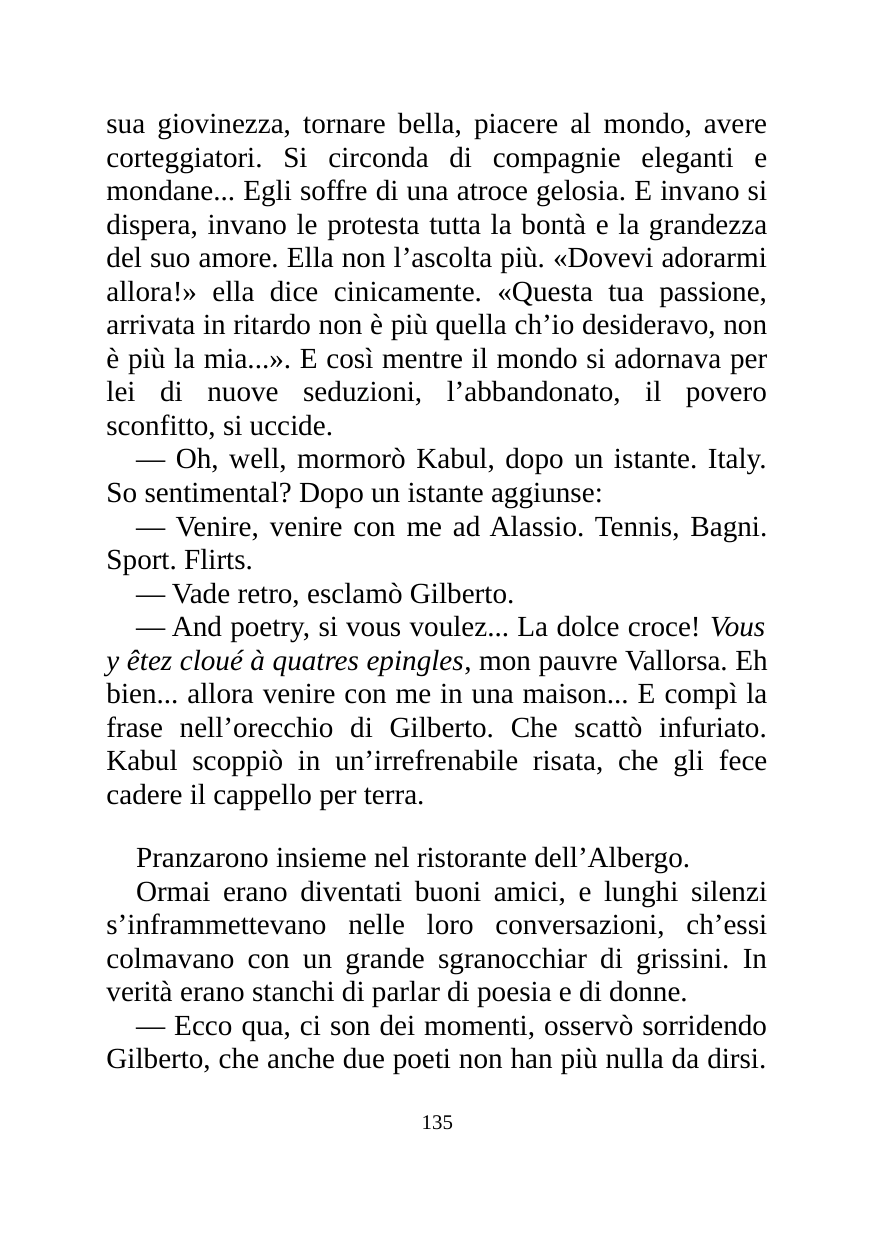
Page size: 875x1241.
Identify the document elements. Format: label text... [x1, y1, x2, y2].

text Pranzarono insieme nel ristorante dell’Albergo. [106, 840, 768, 874]
text — Venire, venire con me ad Alassio. Tennis, Bagni. Sport. Flirts. [106, 509, 768, 576]
text — And poetry, si vous voulez... La dolce croce! Vous y êtez cloué à quatres epingles, mon pauvre Vallorsa. Eh bien... allora venire con me in una maison... E compì la frase nell’orecchio di Gilberto. Che scattò infuriato. Kabul scoppiò in un’irrefrenabile risata, che gli fece cadere il cappello per terra. [106, 609, 768, 811]
text — Oh, well, mormorò Kabul, dopo un istante. Italy. So sentimental? Dopo un istante aggiunse: [106, 442, 768, 509]
text sua giovinezza, tornare bella, piacere al mondo, avere corteggiatori. Si circonda di compagnie eleganti e mondane... Egli soffre di una atroce gelosia. E invano si dispera, invano le protesta tutta la bontà e la grandezza del suo amore. Ella non l’ascolta più. «Dovevi adorarmi allora!» ella dice cinicamente. «Questa tua passione, arrivata in ritardo non è più quella ch’io desideravo, non è più la mia...». E così mentre il mondo si adornava per lei di nuove seduzioni, l’abbandonato, il povero sconfitto, si uccide. [106, 106, 768, 442]
text — Vade retro, esclamò Gilberto. [106, 576, 768, 609]
text — Ecco qua, ci son dei momenti, osservò sorridendo Gilberto, che anche due poeti non han più nulla da dirsi. [106, 1008, 768, 1075]
text Ormai erano diventati buoni amici, e lunghi silenzi s’inframmettevano nelle loro conversazioni, ch’essi colmavano con un grande sgranocchiar di grissini. In verità erano stanchi di parlar di poesia e di donne. [106, 874, 768, 1008]
